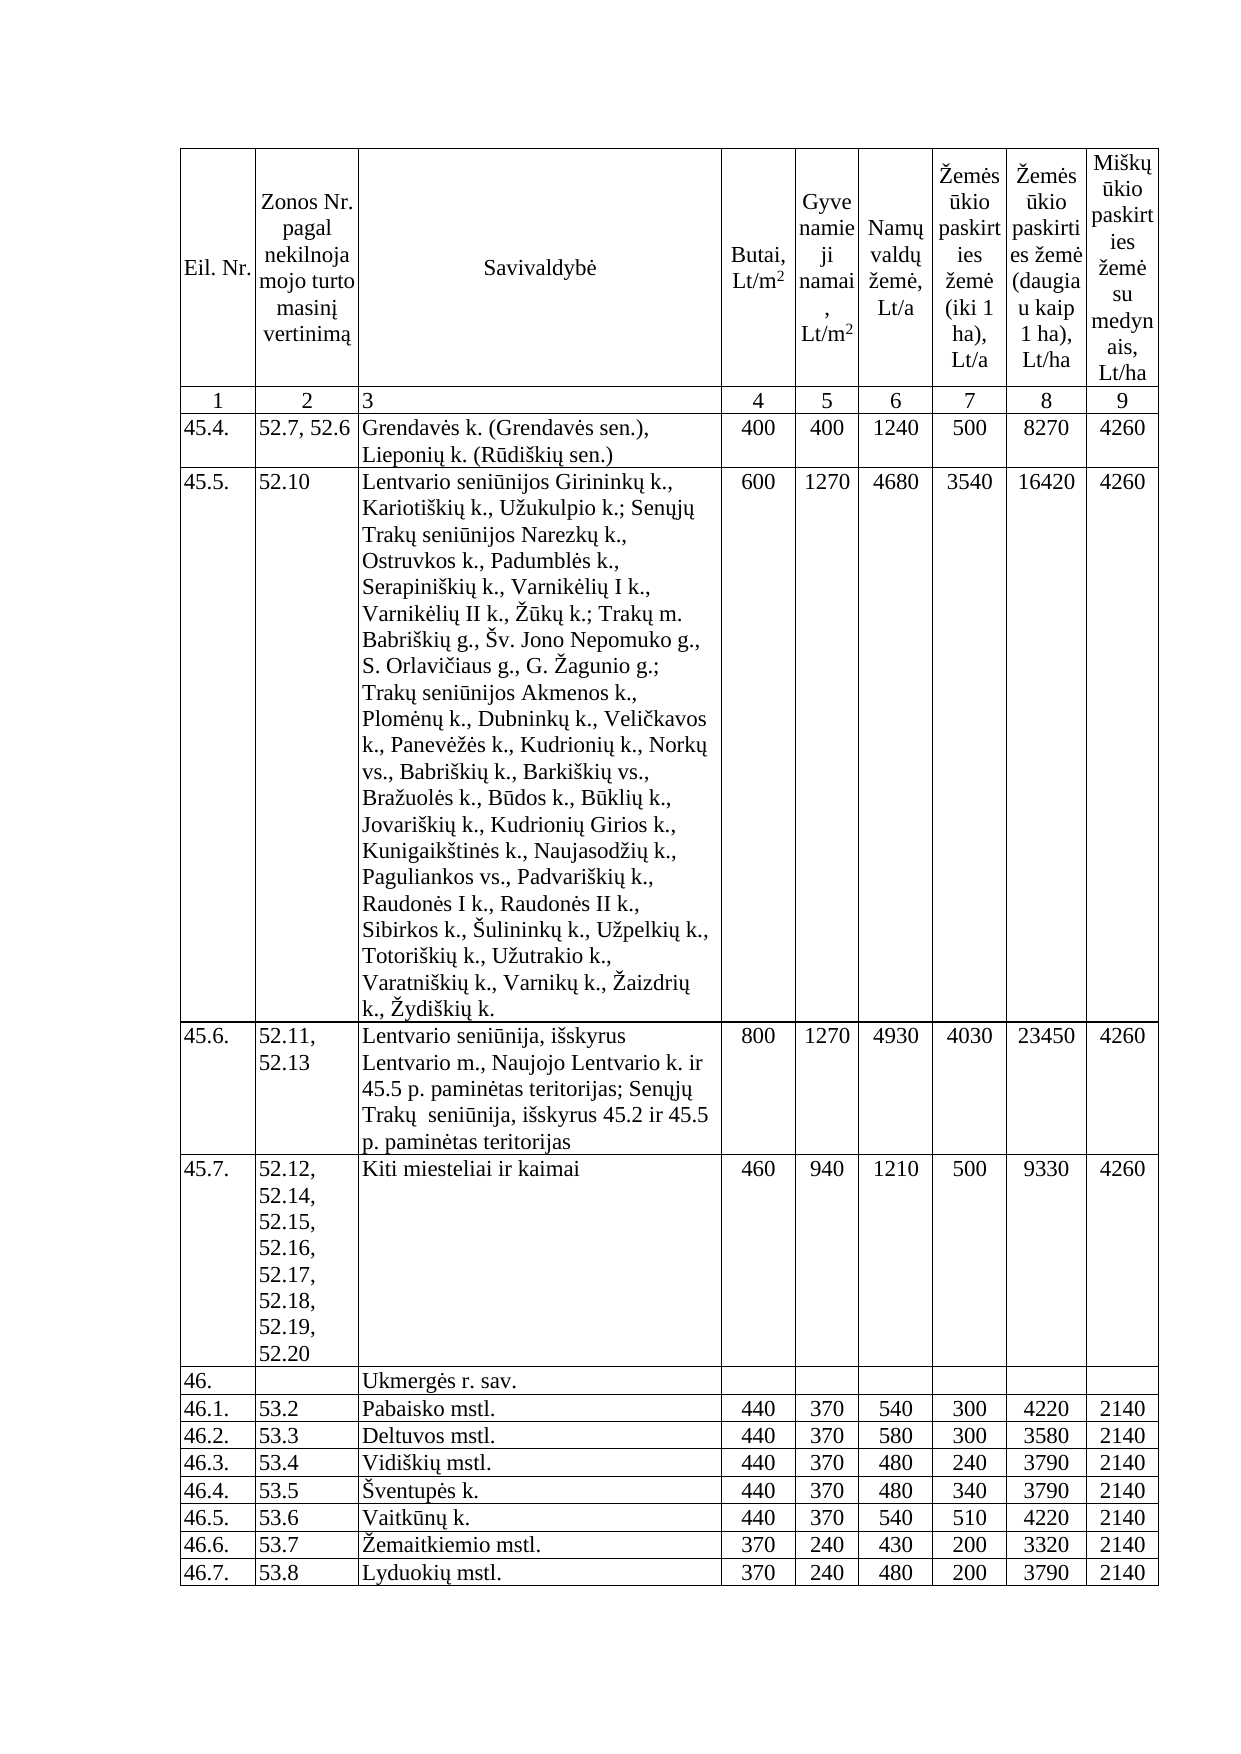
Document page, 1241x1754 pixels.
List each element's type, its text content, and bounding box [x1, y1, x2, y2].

table_cell 480 [859, 1449, 932, 1476]
table_cell 53.2 [256, 1395, 358, 1421]
table_cell 1 [181, 387, 255, 413]
table_cell 540 [859, 1504, 932, 1531]
table_cell 440 [722, 1395, 795, 1421]
table_cell 46. [181, 1367, 255, 1393]
table_cell [1087, 1367, 1158, 1393]
table_cell 45.5. [181, 468, 255, 1021]
table_cell 2140 [1087, 1449, 1158, 1476]
table_cell 8270 [1007, 414, 1086, 467]
table_header Eil. Nr. [181, 149, 255, 386]
table_cell 7 [933, 387, 1006, 413]
table_cell 500 [933, 1155, 1006, 1366]
table_cell Vidiškių mstl. [359, 1449, 721, 1476]
table_cell Vaitkūnų k. [359, 1504, 721, 1531]
table_cell 370 [796, 1477, 858, 1503]
table_cell 53.4 [256, 1449, 358, 1476]
table_cell 580 [859, 1422, 932, 1448]
table_cell [859, 1367, 932, 1393]
table_cell 46.5. [181, 1504, 255, 1531]
table_cell 52.10 [256, 468, 358, 1021]
table_cell 6 [859, 387, 932, 413]
table_cell Kiti miesteliai ir kaimai [359, 1155, 721, 1366]
table_cell 3580 [1007, 1422, 1086, 1448]
table_cell 1270 [796, 1023, 858, 1154]
table_cell 45.4. [181, 414, 255, 467]
table_cell 4930 [859, 1023, 932, 1154]
table_cell 400 [796, 414, 858, 467]
table_header Zonos Nr. pagal nekilnojamojo turto masinį vertinimą [256, 149, 358, 386]
table_cell 240 [796, 1532, 858, 1558]
table_cell Pabaisko mstl. [359, 1395, 721, 1421]
table_cell 370 [796, 1422, 858, 1448]
table_cell 45.7. [181, 1155, 255, 1366]
table_cell 52.7, 52.6 [256, 414, 358, 467]
table_cell 440 [722, 1449, 795, 1476]
table_header Žemės ūkio paskirties žemė (daugiau kaip 1 ha), Lt/ha [1007, 149, 1086, 386]
table_cell 53.6 [256, 1504, 358, 1531]
table_cell Žemaitkiemio mstl. [359, 1532, 721, 1558]
table_cell Lyduokių mstl. [359, 1559, 721, 1585]
table_cell 23450 [1007, 1023, 1086, 1154]
table_cell 300 [933, 1395, 1006, 1421]
table_cell [256, 1367, 358, 1393]
table_cell 430 [859, 1532, 932, 1558]
table_cell 940 [796, 1155, 858, 1366]
table_cell 480 [859, 1559, 932, 1585]
table_cell 2140 [1087, 1422, 1158, 1448]
table_cell 4220 [1007, 1395, 1086, 1421]
table_cell Šventupės k. [359, 1477, 721, 1503]
table_cell 2140 [1087, 1504, 1158, 1531]
table_cell 3320 [1007, 1532, 1086, 1558]
table_cell 5 [796, 387, 858, 413]
table_cell 2140 [1087, 1532, 1158, 1558]
table_header Žemės ūkio paskirties žemė (iki 1 ha), Lt/a [933, 149, 1006, 386]
table_cell 3540 [933, 468, 1006, 1021]
table_cell 2140 [1087, 1477, 1158, 1503]
table_cell 4260 [1087, 1023, 1158, 1154]
table_cell 460 [722, 1155, 795, 1366]
table_cell 240 [933, 1449, 1006, 1476]
table_cell 3790 [1007, 1477, 1086, 1503]
table_cell [722, 1367, 795, 1393]
table_cell 16420 [1007, 468, 1086, 1021]
table_cell 53.7 [256, 1532, 358, 1558]
table_cell 370 [796, 1395, 858, 1421]
table_cell 200 [933, 1532, 1006, 1558]
table_cell 3 [359, 387, 721, 413]
table_cell 440 [722, 1477, 795, 1503]
table_cell Lentvario seniūnija, išskyrus Lentvario m., Naujojo Lentvario k. ir 45.5 p. paminėtas teritorijas; Senųjų Trakų seniūnija, išskyrus 45.2 ir 45.5 p. paminėtas teritorijas [359, 1023, 721, 1154]
table_cell 200 [933, 1559, 1006, 1585]
table_cell 480 [859, 1477, 932, 1503]
table_cell 4 [722, 387, 795, 413]
table_cell 46.2. [181, 1422, 255, 1448]
table_cell 46.4. [181, 1477, 255, 1503]
table_cell 240 [796, 1559, 858, 1585]
table_header Miškų ūkio paskirties žemė su medynais, Lt/ha [1087, 149, 1158, 386]
table_cell Deltuvos mstl. [359, 1422, 721, 1448]
table_cell 3790 [1007, 1449, 1086, 1476]
table_cell 500 [933, 414, 1006, 467]
table_cell 46.1. [181, 1395, 255, 1421]
table_cell 600 [722, 468, 795, 1021]
table_cell 370 [796, 1504, 858, 1531]
table_cell 800 [722, 1023, 795, 1154]
table_cell 370 [722, 1532, 795, 1558]
table_header Namų valdų žemė, Lt/a [859, 149, 932, 386]
table_cell 9330 [1007, 1155, 1086, 1366]
table_cell 370 [796, 1449, 858, 1476]
table_cell Ukmergės r. sav. [359, 1367, 721, 1393]
table_cell 2140 [1087, 1559, 1158, 1585]
table_cell 1210 [859, 1155, 932, 1366]
table_cell 540 [859, 1395, 932, 1421]
table_cell 1240 [859, 414, 932, 467]
table_cell 46.7. [181, 1559, 255, 1585]
table_cell Grendavės k. (Grendavės sen.), Lieponių k. (Rūdiškių sen.) [359, 414, 721, 467]
table_header Gyvenamieji namai, Lt/m2 [796, 149, 858, 386]
table_cell 4260 [1087, 468, 1158, 1021]
table_cell 53.8 [256, 1559, 358, 1585]
table_cell 400 [722, 414, 795, 467]
table_cell 46.3. [181, 1449, 255, 1476]
table_cell 53.5 [256, 1477, 358, 1503]
table_header Butai, Lt/m2 [722, 149, 795, 386]
table_cell 4260 [1087, 414, 1158, 467]
table_cell Lentvario seniūnijos Girininkų k., Kariotiškių k., Užukulpio k.; Senųjų Trakų seniūnijos Narezkų k., Ostruvkos k., Padumblės k., Serapiniškių k., Varnikėlių I k., Varnikėlių II k., Žūkų k.; Trakų m. Babriškių g., Šv. Jono Nepomuko g., S. Orlavičiaus g., G. Žagunio g.; Trakų seniūnijos Akmenos k., Plomėnų k., Dubninkų k., Veličkavos k., Panevėžės k., Kudrionių k., Norkų vs., Babriškių k., Barkiškių vs., Bražuolės k., Būdos k., Būklių k., Jovariškių k., Kudrionių Girios k., Kunigaikštinės k., Naujasodžių k., Paguliankos vs., Padvariškių k., Raudonės I k., Raudonės II k., Sibirkos k., Šulininkų k., Užpelkių k., Totoriškių k., Užutrakio k., Varatniškių k., Varnikų k., Žaizdrių k., Žydiškių k. [359, 468, 721, 1021]
table_cell 52.12, 52.14, 52.15, 52.16, 52.17, 52.18, 52.19, 52.20 [256, 1155, 358, 1366]
table_cell [933, 1367, 1006, 1393]
table_cell 45.6. [181, 1023, 255, 1154]
table_cell 340 [933, 1477, 1006, 1503]
table_cell 2 [256, 387, 358, 413]
table_cell 370 [722, 1559, 795, 1585]
table_cell 3790 [1007, 1559, 1086, 1585]
table_cell 4220 [1007, 1504, 1086, 1531]
table_cell 440 [722, 1422, 795, 1448]
table_cell 440 [722, 1504, 795, 1531]
table_header Savivaldybė [359, 149, 721, 386]
table_cell 4030 [933, 1023, 1006, 1154]
table_cell 4680 [859, 468, 932, 1021]
table_cell 53.3 [256, 1422, 358, 1448]
table_cell 46.6. [181, 1532, 255, 1558]
table_cell 9 [1087, 387, 1158, 413]
table_cell 4260 [1087, 1155, 1158, 1366]
table_cell 1270 [796, 468, 858, 1021]
table_cell 2140 [1087, 1395, 1158, 1421]
table_cell [1007, 1367, 1086, 1393]
table_cell 52.11, 52.13 [256, 1023, 358, 1154]
table_cell 8 [1007, 387, 1086, 413]
table_cell 300 [933, 1422, 1006, 1448]
table_cell 510 [933, 1504, 1006, 1531]
table_cell [796, 1367, 858, 1393]
